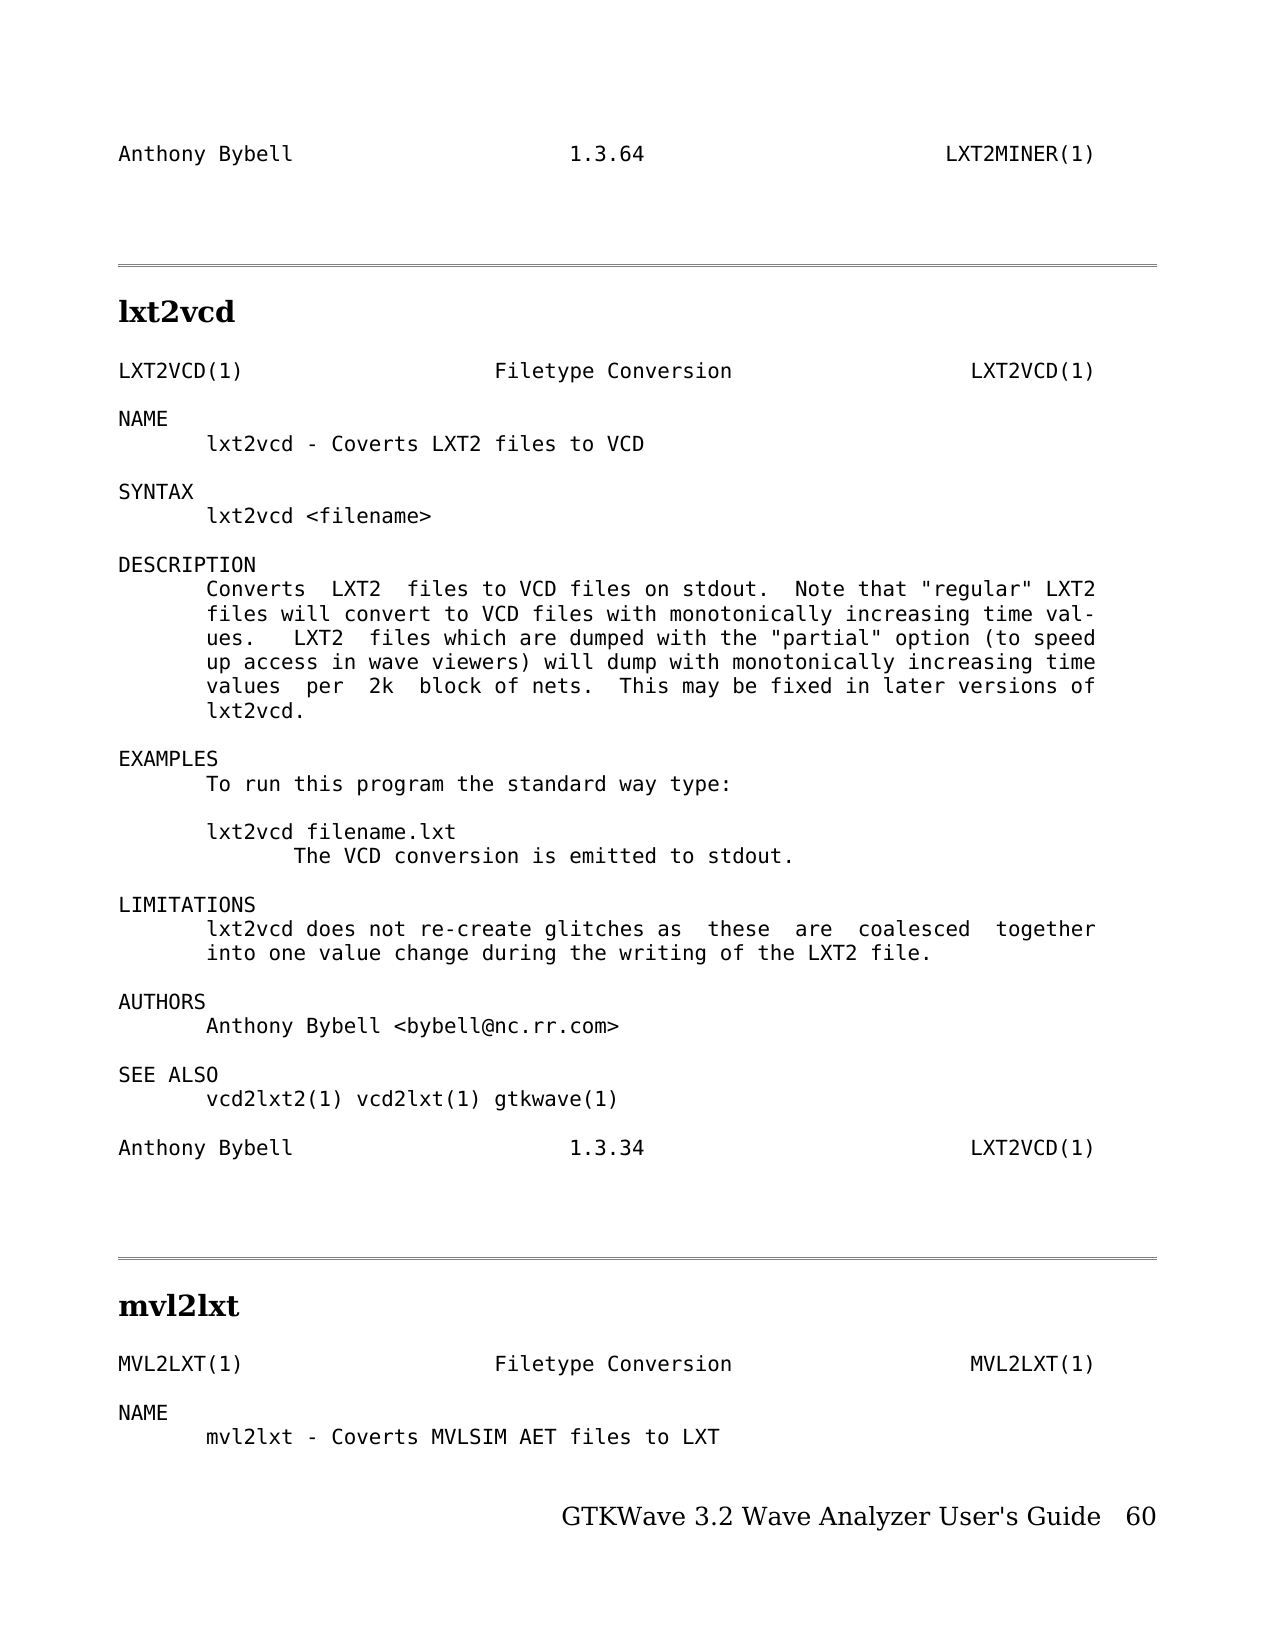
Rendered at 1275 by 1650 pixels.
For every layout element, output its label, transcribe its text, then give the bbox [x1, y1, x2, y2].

text NAME [118, 1401, 1157, 1425]
text MVL2LXT(1) Filetype Conversion MVL2LXT(1) [118, 1352, 1157, 1376]
text Anthony Bybell 1.3.34 LXT2VCD(1) [118, 1136, 1157, 1160]
text AUTHORS [118, 990, 1157, 1014]
text DESCRIPTION [118, 553, 1157, 577]
text lxt2vcd - Coverts LXT2 files to VCD [118, 432, 1157, 456]
text EXAMPLES [118, 747, 1157, 772]
text SEE ALSO [118, 1063, 1157, 1087]
text LIMITATIONS [118, 893, 1157, 917]
text LXT2VCD(1) Filetype Conversion LXT2VCD(1) [118, 359, 1157, 383]
text values per 2k block of nets. This may be fixed in later versions of [118, 674, 1157, 699]
text The VCD conversion is emitted to stdout. [118, 844, 1157, 869]
text lxt2vcd filename.lxt [118, 820, 1157, 844]
text files will convert to VCD files with monotonically increasing time val- [118, 602, 1157, 626]
text lxt2vcd [118, 296, 1157, 330]
text lxt2vcd. [118, 699, 1157, 723]
text NAME [118, 407, 1157, 432]
text Converts LXT2 files to VCD files on stdout. Note that "regular" LXT2 [118, 577, 1157, 602]
text vcd2lxt2(1) vcd2lxt(1) gtkwave(1) [118, 1087, 1157, 1111]
text mvl2lxt [118, 1289, 1157, 1323]
text lxt2vcd <filename> [118, 504, 1157, 529]
text mvl2lxt - Coverts MVLSIM AET files to LXT [118, 1425, 1157, 1449]
text into one value change during the writing of the LXT2 file. [118, 941, 1157, 966]
text lxt2vcd does not re-create glitches as these are coalesced together [118, 917, 1157, 941]
text Anthony Bybell <bybell@nc.rr.com> [118, 1014, 1157, 1038]
text Anthony Bybell 1.3.64 LXT2MINER(1) [118, 142, 1157, 167]
text To run this program the standard way type: [118, 772, 1157, 796]
text up access in wave viewers) will dump with monotonically increasing time [118, 650, 1157, 674]
text SYNTAX [118, 480, 1157, 504]
text ues. LXT2 files which are dumped with the "partial" option (to speed [118, 626, 1157, 650]
